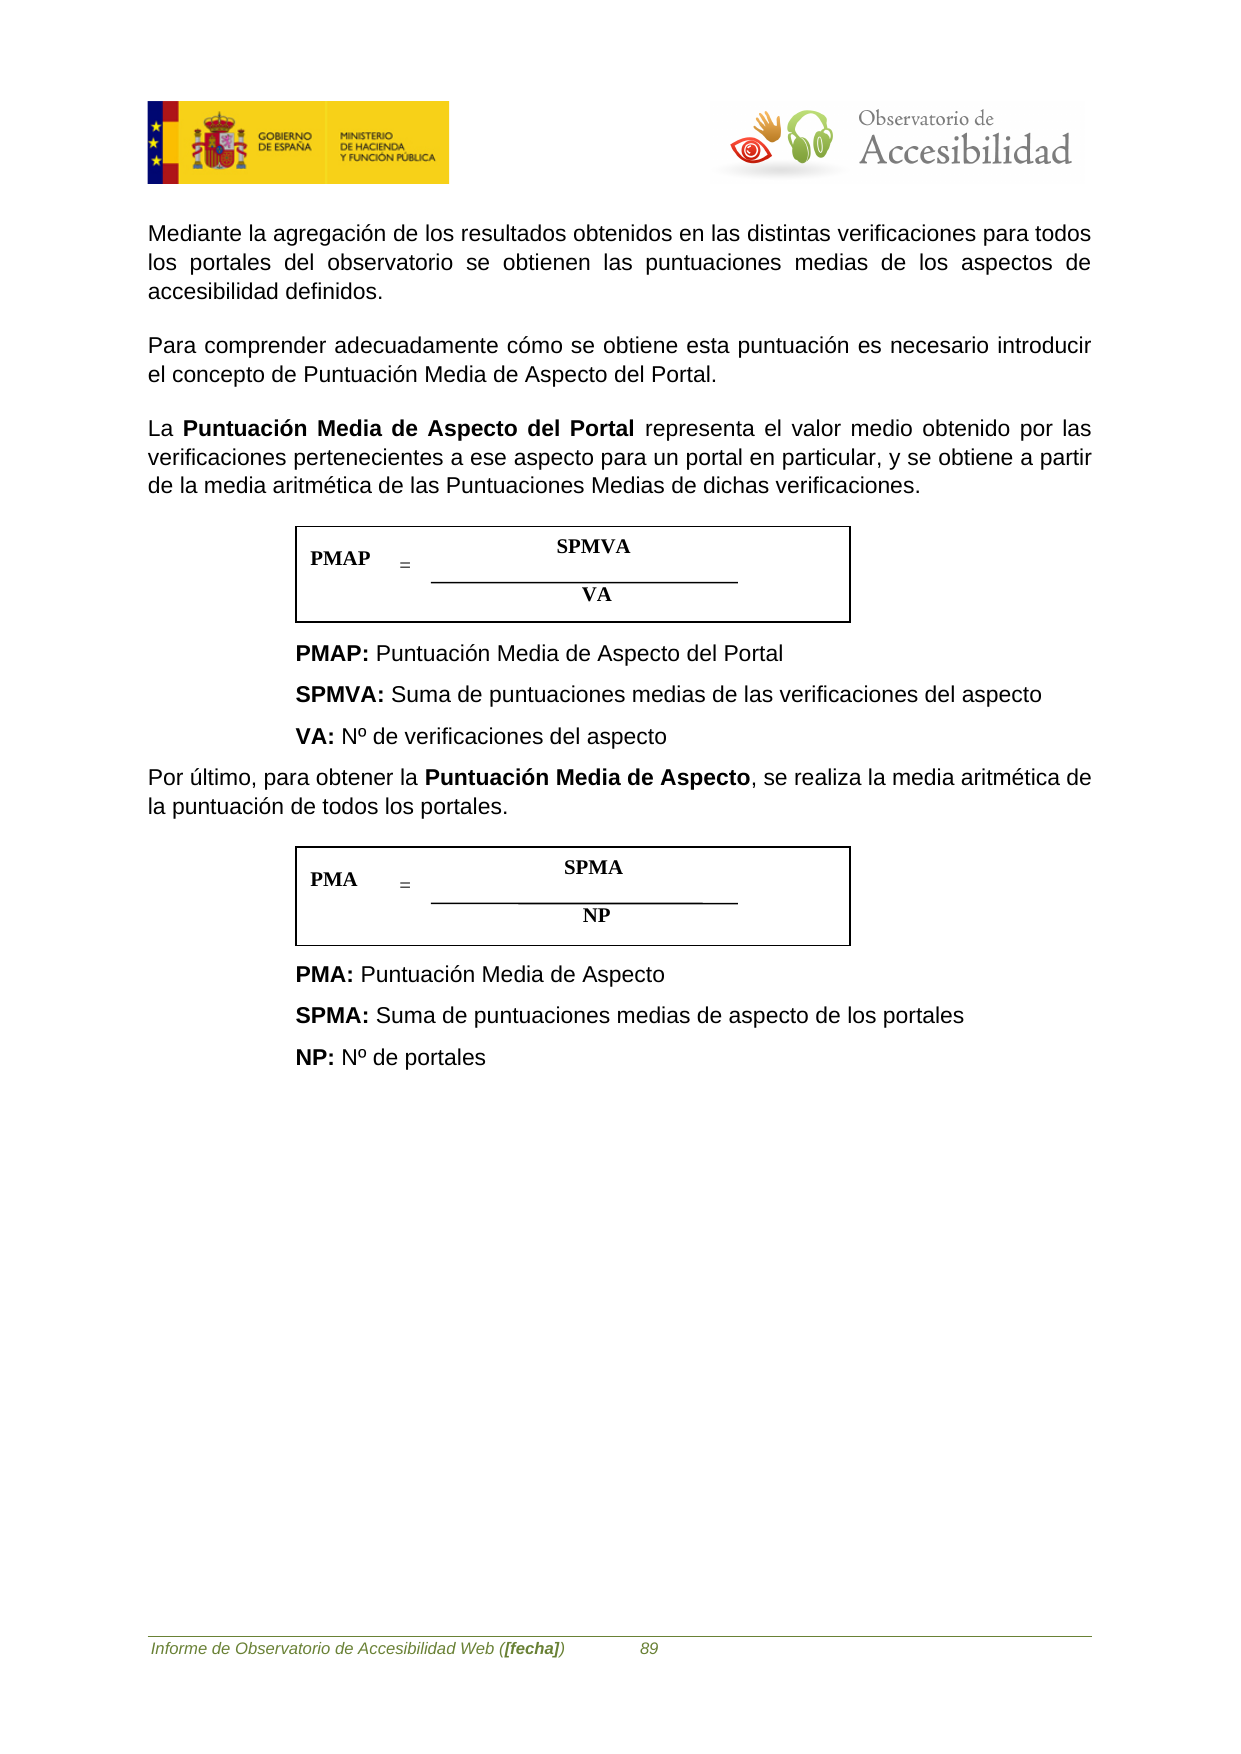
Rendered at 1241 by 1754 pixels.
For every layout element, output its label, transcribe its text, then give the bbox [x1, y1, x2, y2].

text PMAP: Puntuación Media de Aspecto del Portal [295, 640, 1092, 666]
text Por último, para obtener la Puntuación Media de Aspecto, se realiza la media aritmética de la puntuación de todos los portales. [148, 764, 1092, 819]
text PMA: Puntuación Media de Aspecto [295, 961, 1092, 987]
text Mediante la agregación de los resultados obtenidos en las distintas verificaciones para todos los portales del observatorio se obtienen las puntuaciones medias de los aspectos de accesibilidad definidos. [148, 220, 1092, 304]
picture [147, 101, 450, 184]
picture [710, 101, 1086, 184]
text VA: Nº de verificaciones del aspecto [295, 723, 1092, 749]
text NP: Nº de portales [295, 1044, 1092, 1070]
text La Puntuación Media de Aspecto del Portal representa el valor medio obtenido por las verificaciones pertenecientes a ese aspecto para un portal en particular, y se obtiene a partir de la media aritmética de las Puntuaciones Medias de dichas verificaciones. [148, 414, 1092, 499]
text Para comprender adecuadamente cómo se obtiene esta puntuación es necesario introducir el concepto de Puntuación Media de Aspecto del Portal. [148, 332, 1092, 387]
text SPMVA: Suma de puntuaciones medias de las verificaciones del aspecto [295, 681, 1092, 708]
text SPMA: Suma de puntuaciones medias de aspecto de los portales [295, 1002, 1092, 1028]
